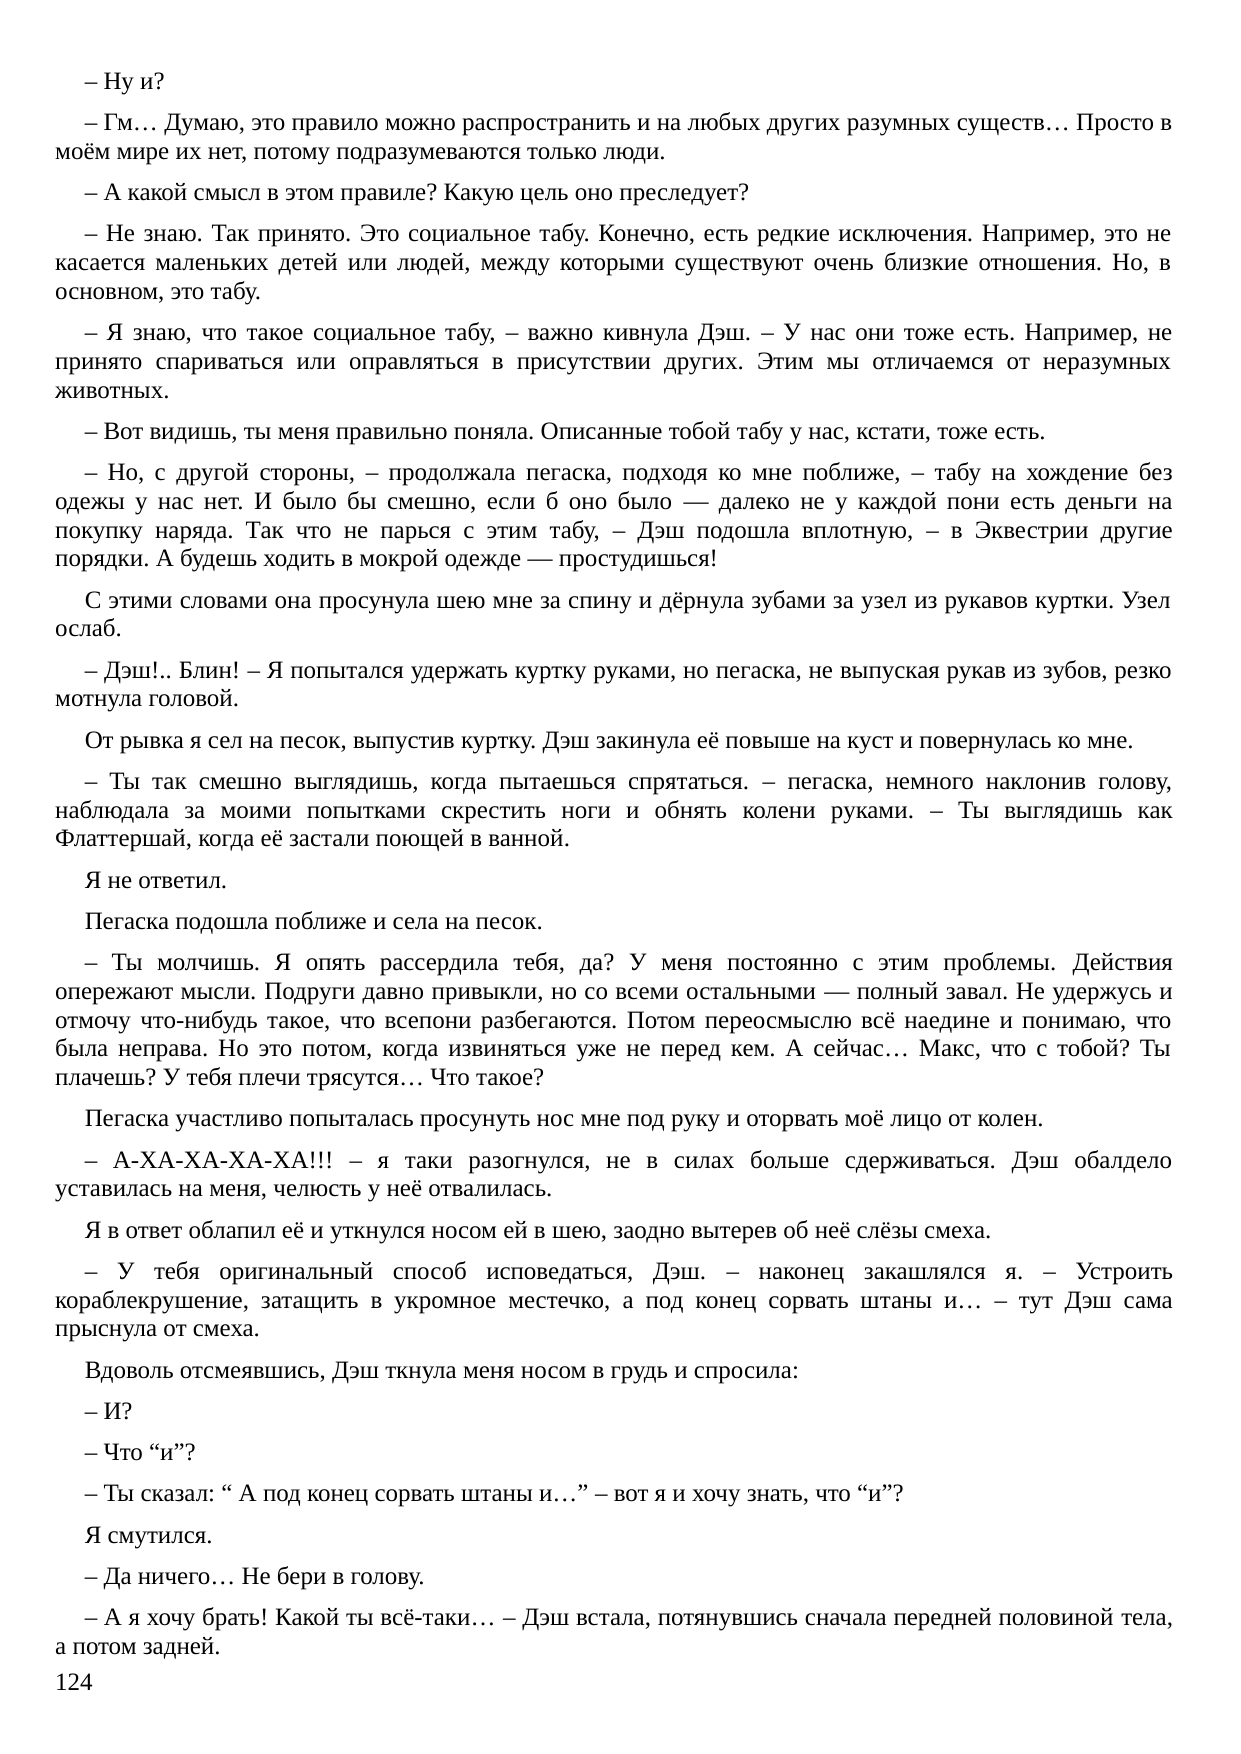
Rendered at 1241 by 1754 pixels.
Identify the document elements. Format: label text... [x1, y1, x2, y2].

text – Ты сказал: “ А под конец сорвать штаны и…” – вот я и хочу знать, что “и”? [55, 1478, 1173, 1507]
text – У тебя оригинальный способ исповедаться, Дэш. – наконец закашлялся я. – Устроить кораблекрушение, затащить в укромное местечко, а под конец сорвать штаны и… – тут Дэш сама прыснула от смеха. [55, 1256, 1173, 1342]
text С этими словами она просунула шею мне за спину и дёрнула зубами за узел из рукавов куртки. Узел ослаб. [55, 585, 1173, 642]
text – Да ничего… Не бери в голову. [55, 1561, 1173, 1590]
text – Ну и? [55, 66, 1173, 95]
text – Дэш!.. Блин! – Я попытался удержать куртку руками, но пегаска, не выпуская рукав из зубов, резко мотнула головой. [55, 655, 1173, 712]
text – И? [55, 1396, 1173, 1425]
text – А я хочу брать! Какой ты всё-таки… – Дэш встала, потянувшись сначала передней половиной тела, а потом задней. [55, 1602, 1173, 1660]
text – А-ХА-ХА-ХА-ХА!!! – я таки разогнулся, не в силах больше сдерживаться. Дэш обалдело уставилась на меня, челюсть у неё отвалилась. [55, 1145, 1173, 1202]
text – Но, с другой стороны, – продолжала пегаска, подходя ко мне поближе, – табу на хождение без одежы у нас нет. И было бы смешно, если б оно было — далеко не у каждой пони есть деньги на покупку наряда. Так что не парься с этим табу, – Дэш подошла вплотную, – в Эквестрии другие порядки. А будешь ходить в мокрой одежде — простудишься! [55, 457, 1173, 572]
text Пегаска участливо попыталась просунуть нос мне под руку и оторвать моё лицо от колен. [55, 1103, 1173, 1132]
text – Вот видишь, ты меня правильно поняла. Описанные тобой табу у нас, кстати, тоже есть. [55, 416, 1173, 445]
text – Ты молчишь. Я опять рассердила тебя, да? У меня постоянно с этим проблемы. Действия опережают мысли. Подруги давно привыкли, но со всеми остальными — полный завал. Не удержусь и отмочу что-нибудь такое, что всепони разбегаются. Потом переосмыслю всё наедине и понимаю, что была неправа. Но это потом, когда извиняться уже не перед кем. А сейчас… Макс, что с тобой? Ты плачешь? У тебя плечи трясутся… Что такое? [55, 947, 1173, 1091]
text Вдоволь отсмеявшись, Дэш ткнула меня носом в грудь и спросила: [55, 1355, 1173, 1383]
text – Гм… Думаю, это правило можно распространить и на любых других разумных существ… Просто в моём мире их нет, потому подразумеваются только люди. [55, 107, 1173, 165]
text Я не ответил. [55, 865, 1173, 893]
text – Не знаю. Так принято. Это социальное табу. Конечно, есть редкие исключения. Например, это не касается маленьких детей или людей, между которыми существуют очень близкие отношения. Но, в основном, это табу. [55, 218, 1173, 305]
text Пегаска подошла поближе и села на песок. [55, 906, 1173, 935]
text Я смутился. [55, 1520, 1173, 1548]
text – Я знаю, что такое социальное табу, – важно кивнула Дэш. – У нас они тоже есть. Например, не принято спариваться или оправляться в присутствии других. Этим мы отличаемся от неразумных животных. [55, 317, 1173, 403]
text – Ты так смешно выглядишь, когда пытаешься спрятаться. – пегаска, немного наклонив голову, наблюдала за моими попытками скрестить ноги и обнять колени руками. – Ты выглядишь как Флаттершай, когда её застали поющей в ванной. [55, 766, 1173, 852]
text – Что “и”? [55, 1437, 1173, 1466]
text – А какой смысл в этом правиле? Какую цель оно преследует? [55, 177, 1173, 206]
text От рывка я сел на песок, выпустив куртку. Дэш закинула её повыше на куст и повернулась ко мне. [55, 725, 1173, 753]
text Я в ответ облапил её и уткнулся носом ей в шею, заодно вытерев об неё слёзы смеха. [55, 1215, 1173, 1243]
